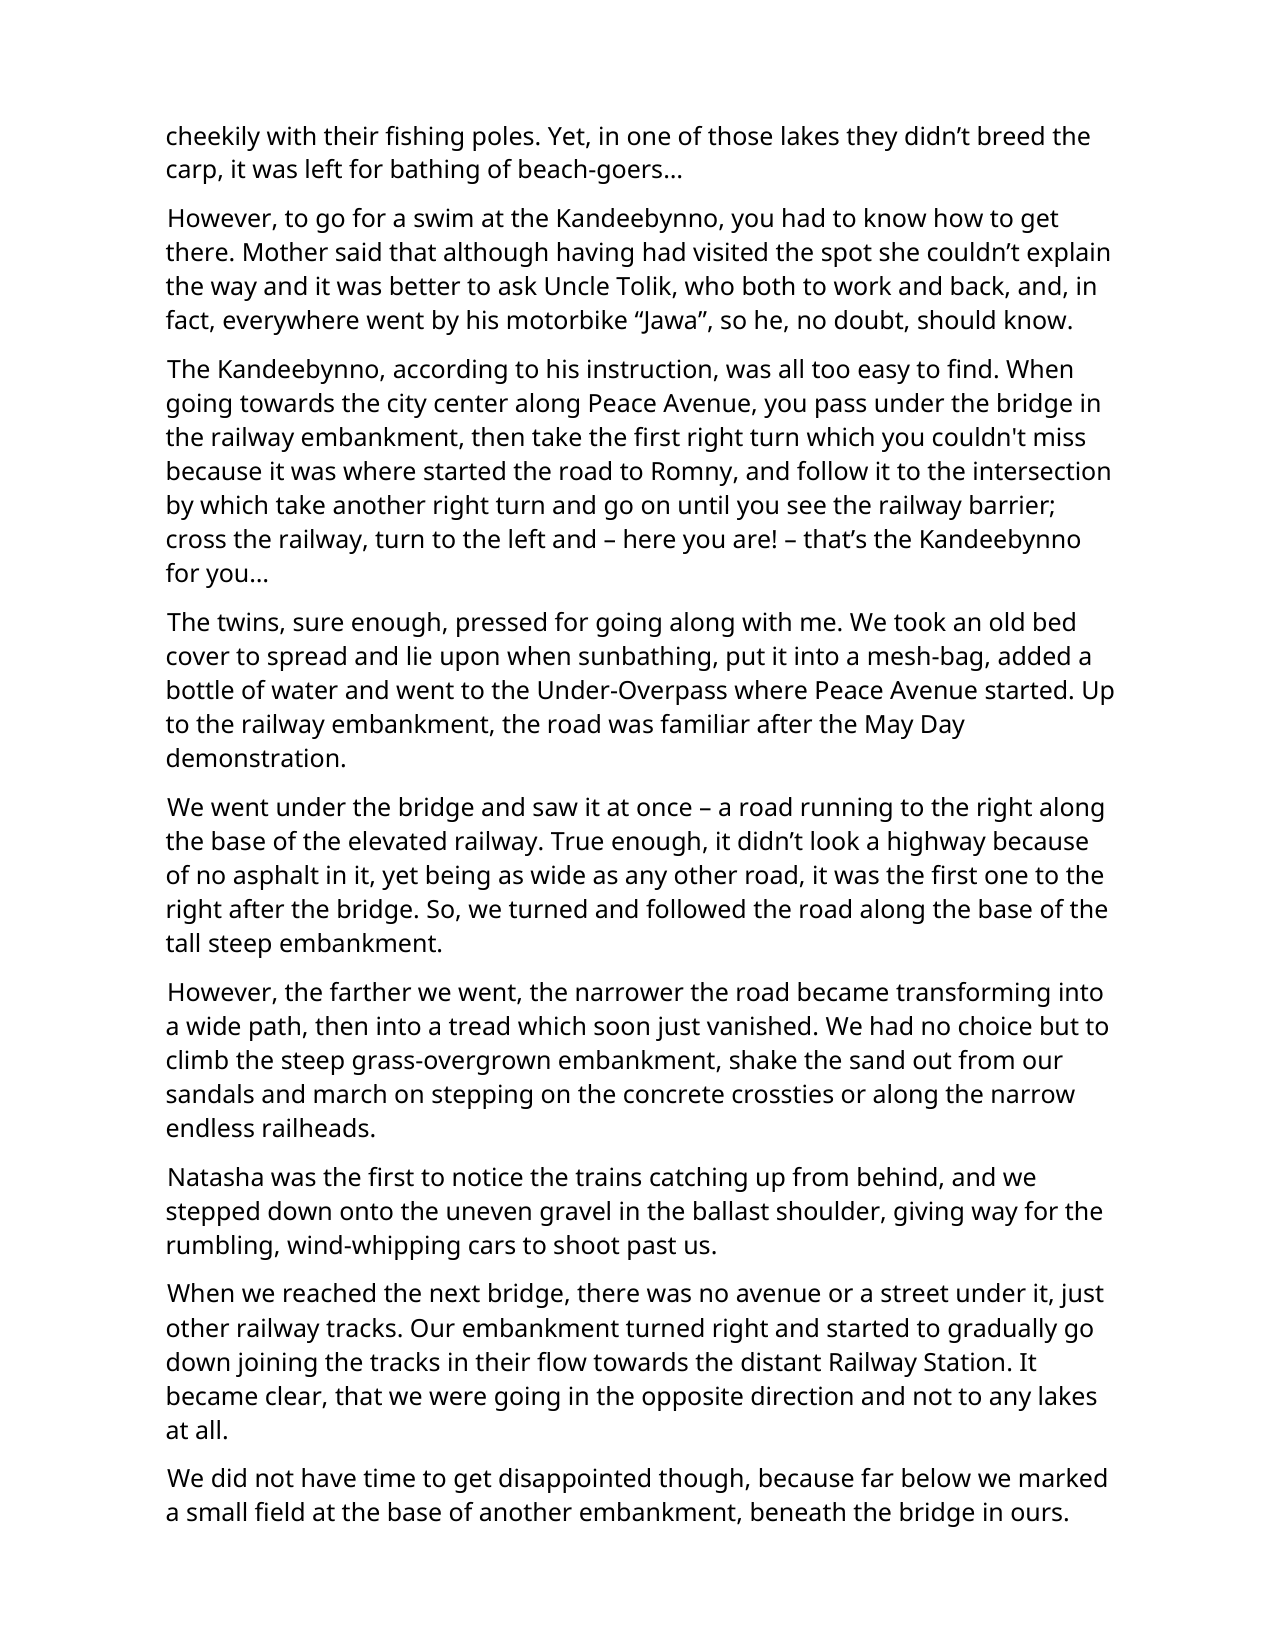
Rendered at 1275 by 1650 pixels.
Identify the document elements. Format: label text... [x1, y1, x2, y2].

text We went under the bridge and saw it at once – a road running to the right along the base of the elevated railway. True enough, it didn’t look a highway because of no asphalt in it, yet being as wide as any other road, it was the first one to the right after the bridge. So, we turned and followed the road along the base of the tall steep embankment. [165, 789, 1118, 960]
text cheekily with their fishing poles. Yet, in one of those lakes they didn’t breed the carp, it was left for bathing of beach-goers… [165, 118, 1118, 186]
text When we reached the next bridge, there was no avenue or a street under it, just other railway tracks. Our embankment turned right and started to gradually go down joining the tracks in their flow towards the distant Railway Station. It became clear, that we were going in the opposite direction and not to any lakes at all. [165, 1276, 1118, 1446]
text However, the farther we went, the narrower the road became transforming into a wide path, then into a tread which soon just vanished. We had no choice but to climb the steep grass-overgrown embankment, shake the sand out from our sandals and march on stepping on the concrete crossties or along the narrow endless railheads. [165, 974, 1118, 1145]
text The twins, sure enough, pressed for going along with me. We took an old bed cover to spread and lie upon when sunbathing, put it into a mesh-bag, added a bottle of water and went to the Under-Overpass where Peace Avenue started. Up to the railway embankment, the road was familiar after the May Day demonstration. [165, 605, 1118, 775]
text However, to go for a swim at the Kandeebynno, you had to know how to get there. Mother said that although having had visited the spot she couldn’t explain the way and it was better to ask Uncle Tolik, who both to work and back, and, in fact, everywhere went by his motorbike “Jawa”, so he, no doubt, should know. [165, 201, 1118, 337]
text We did not have time to get disappointed though, because far below we marked a small field at the base of another embankment, beneath the bridge in ours. [165, 1461, 1118, 1529]
text The Kandeebynno, according to his instruction, was all too easy to find. When going towards the city center along Peace Avenue, you pass under the bridge in the railway embankment, then take the first right turn which you couldn't miss because it was where started the road to Romny, and follow it to the intersection by which take another right turn and go on until you see the railway barrier; cross the railway, turn to the left and – here you are! – that’s the Kandeebynno for you… [165, 352, 1118, 590]
text Natasha was the first to notice the trains catching up from behind, and we stepped down onto the uneven gravel in the ballast shoulder, giving way for the rumbling, wind-whipping cars to shoot past us. [165, 1159, 1118, 1262]
